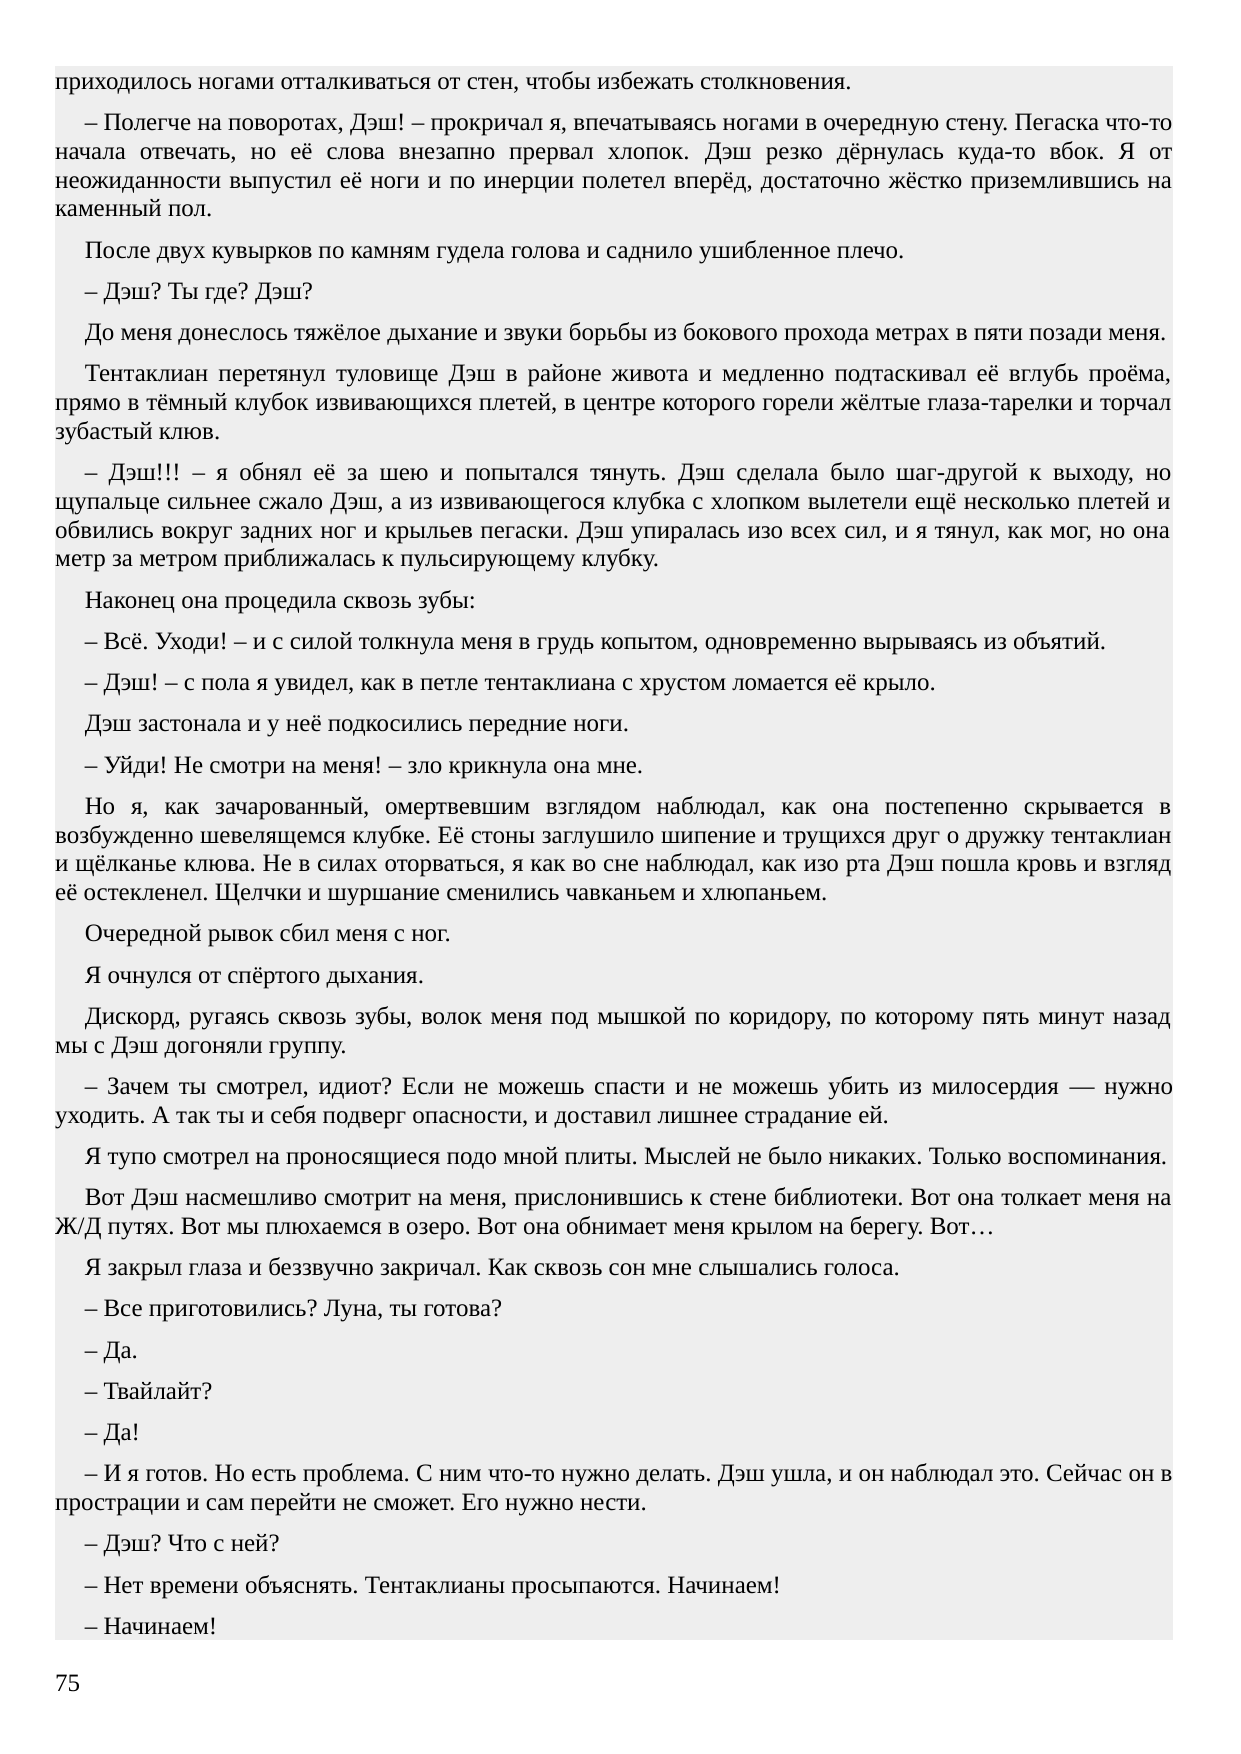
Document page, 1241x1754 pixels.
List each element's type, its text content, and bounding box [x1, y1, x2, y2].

text Я закрыл глаза и беззвучно закричал. Как сквозь сон мне слышались голоса. [55, 1252, 1173, 1281]
text – Уйди! Не смотри на меня! – зло крикнула она мне. [55, 750, 1173, 778]
text – Полегче на поворотах, Дэш! – прокричал я, впечатываясь ногами в очередную стену. Пегаска что-то начала отвечать, но её слова внезапно прервал хлопок. Дэш резко дёрнулась куда-то вбок. Я от неожиданности выпустил её ноги и по инерции полетел вперёд, достаточно жёстко приземлившись на каменный пол. [55, 107, 1173, 222]
text – Да. [55, 1335, 1173, 1363]
text – Дэш? Что с ней? [55, 1528, 1173, 1557]
text До меня донеслось тяжёлое дыхание и звуки борьбы из бокового прохода метрах в пяти позади меня. [55, 317, 1173, 346]
text – Начинаем! [55, 1611, 1173, 1640]
text – Все приготовились? Луна, ты готова? [55, 1293, 1173, 1322]
text – И я готов. Но есть проблема. С ним что-то нужно делать. Дэш ушла, и он наблюдал это. Сейчас он в прострации и сам перейти не сможет. Его нужно нести. [55, 1458, 1173, 1516]
text После двух кувырков по камням гудела голова и саднило ушибленное плечо. [55, 235, 1173, 263]
text Дэш застонала и у неё подкосились передние ноги. [55, 708, 1173, 737]
text – Дэш!!! – я обнял её за шею и попытался тянуть. Дэш сделала было шаг-другой к выходу, но щупальце сильнее сжало Дэш, а из извивающегося клубка с хлопком вылетели ещё несколько плетей и обвились вокруг задних ног и крыльев пегаски. Дэш упиралась изо всех сил, и я тянул, как мог, но она метр за метром приближалась к пульсирующему клубку. [55, 457, 1173, 572]
text – Дэш? Ты где? Дэш? [55, 276, 1173, 305]
text Но я, как зачарованный, омертвевшим взглядом наблюдал, как она постепенно скрывается в возбужденно шевелящемся клубке. Её стоны заглушило шипение и трущихся друг о дружку тентаклиан и щёлканье клюва. Не в силах оторваться, я как во сне наблюдал, как изо рта Дэш пошла кровь и взгляд её остекленел. Щелчки и шуршание сменились чавканьем и хлюпаньем. [55, 791, 1173, 906]
text – Зачем ты смотрел, идиот? Если не можешь спасти и не можешь убить из милосердия — нужно уходить. А так ты и себя подверг опасности, и доставил лишнее страдание ей. [55, 1071, 1173, 1128]
text Дискорд, ругаясь сквозь зубы, волок меня под мышкой по коридору, по которому пять минут назад мы с Дэш догоняли группу. [55, 1001, 1173, 1058]
text приходилось ногами отталкиваться от стен, чтобы избежать столкновения. [55, 66, 1173, 95]
text – Всё. Уходи! – и с силой толкнула меня в грудь копытом, одновременно вырываясь из объятий. [55, 626, 1173, 655]
text Вот Дэш насмешливо смотрит на меня, прислонившись к стене библиотеки. Вот она толкает меня на Ж/Д путях. Вот мы плюхаемся в озеро. Вот она обнимает меня крылом на берегу. Вот… [55, 1182, 1173, 1240]
text – Твайлайт? [55, 1376, 1173, 1405]
text – Да! [55, 1417, 1173, 1446]
text Очередной рывок сбил меня с ног. [55, 918, 1173, 947]
text Наконец она процедила сквозь зубы: [55, 585, 1173, 613]
text – Дэш! – с пола я увидел, как в петле тентаклиана с хрустом ломается её крыло. [55, 667, 1173, 696]
text Тентаклиан перетянул туловище Дэш в районе живота и медленно подтаскивал её вглубь проёма, прямо в тёмный клубок извивающихся плетей, в центре которого горели жёлтые глаза-тарелки и торчал зубастый клюв. [55, 358, 1173, 445]
text – Нет времени объяснять. Тентаклианы просыпаются. Начинаем! [55, 1570, 1173, 1598]
text Я очнулся от спёртого дыхания. [55, 960, 1173, 988]
text Я тупо смотрел на проносящиеся подо мной плиты. Мыслей не было никаких. Только воспоминания. [55, 1141, 1173, 1170]
